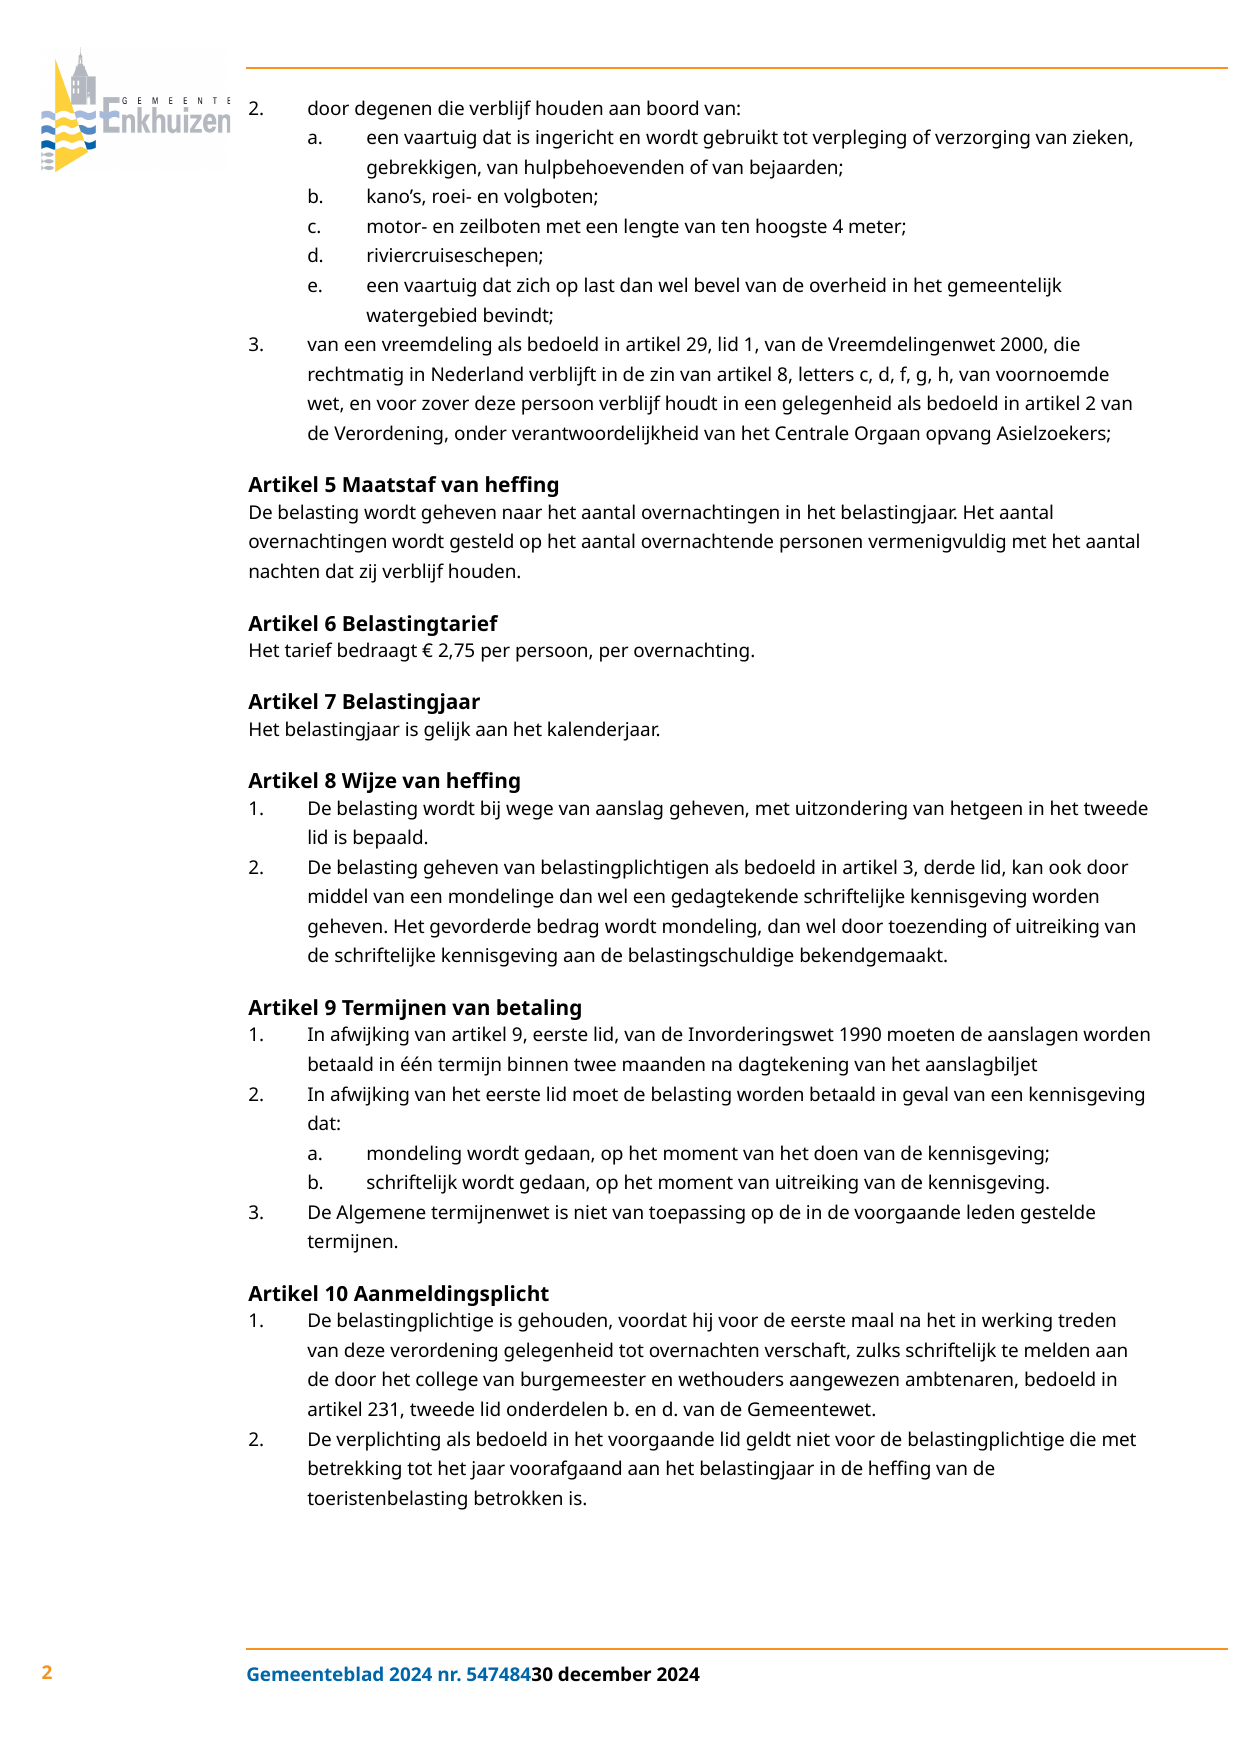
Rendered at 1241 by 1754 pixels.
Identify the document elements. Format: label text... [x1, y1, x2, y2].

picture [41, 47, 231, 172]
list De belasting geheven van belastingplichtigen als bedoeld in artikel 3, derde lid, kan ook door middel van een mondelinge dan wel een gedagtekende schriftelijke kennisgeving worden geheven. Het gevorderde bedrag wordt mondeling, dan wel door toezending of uitreiking van de schriftelijke kennisgeving aan de belastingschuldige bekendgemaakt. [248, 854, 1152, 968]
list mondeling wordt gedaan, op het moment van het doen van de kennisgeving; [307, 1140, 1152, 1166]
text De belasting wordt geheven naar het aantal overnachtingen in het belastingjaar. Het aantal overnachtingen wordt gesteld op het aantal overnachtende personen vermenigvuldig met het aantal nachten dat zij verblijf houden. [248, 499, 1152, 584]
list In afwijking van artikel 9, eerste lid, van de Invorderingswet 1990 moeten de aanslagen worden betaald in één termijn binnen twee maanden na dagtekening van het aanslagbiljet [248, 1022, 1152, 1077]
text Artikel 7 Belastingjaar [248, 687, 1152, 716]
text Artikel 9 Termijnen van betaling [248, 993, 1152, 1022]
list In afwijking van het eerste lid moet de belasting worden betaald in geval van een kennisgeving dat: [248, 1081, 1152, 1136]
list een vaartuig dat zich op last dan wel bevel van de overheid in het gemeentelijk watergebied bevindt; [307, 272, 1152, 328]
list De belastingplichtige is gehouden, voordat hij voor de eerste maal na het in werking treden van deze verordening gelegenheid tot overnachten verschaft, zulks schriftelijk te melden aan de door het college van burgemeester en wethouders aangewezen ambtenaren, bedoeld in artikel 231, tweede lid onderdelen b. en d. van de Gemeentewet. [248, 1307, 1152, 1422]
text Het belastingjaar is gelijk aan het kalenderjaar. [248, 716, 1152, 742]
list De belasting wordt bij wege van aanslag geheven, met uitzondering van hetgeen in het tweede lid is bepaald. [248, 795, 1152, 850]
text Het tarief bedraagt € 2,75 per persoon, per overnachting. [248, 637, 1152, 663]
list De Algemene termijnenwet is niet van toepassing op de in de voorgaande leden gestelde termijnen. [248, 1199, 1152, 1254]
text Artikel 8 Wijze van heffing [248, 766, 1152, 795]
list schriftelijk wordt gedaan, op het moment van uitreiking van de kennisgeving. [307, 1169, 1152, 1195]
list kano’s, roei- en volgboten; [307, 183, 1152, 209]
list door degenen die verblijf houden aan boord van: [248, 95, 1152, 121]
list van een vreemdeling als bedoeld in artikel 29, lid 1, van de Vreemdelingenwet 2000, die rechtmatig in Nederland verblijft in de zin van artikel 8, letters c, d, f, g, h, van voornoemde wet, en voor zover deze persoon verblijf houdt in een gelegenheid als bedoeld in artikel 2 van de Verordening, onder verantwoordelijkheid van het Centrale Orgaan opvang Asielzoekers; [248, 331, 1152, 446]
text Artikel 5 Maatstaf van heffing [248, 471, 1152, 499]
text Artikel 10 Aanmeldingsplicht [248, 1279, 1152, 1307]
list De verplichting als bedoeld in het voorgaande lid geldt niet voor de belastingplichtige die met betrekking tot het jaar voorafgaand aan het belastingjaar in de heffing van de toeristenbelasting betrokken is. [248, 1426, 1152, 1511]
text Artikel 6 Belastingtarief [248, 609, 1152, 637]
list een vaartuig dat is ingericht en wordt gebruikt tot verpleging of verzorging van zieken, gebrekkigen, van hulpbehoevenden of van bejaarden; [307, 124, 1152, 180]
list motor- en zeilboten met een lengte van ten hoogste 4 meter; [307, 213, 1152, 239]
list riviercruiseschepen; [307, 243, 1152, 268]
